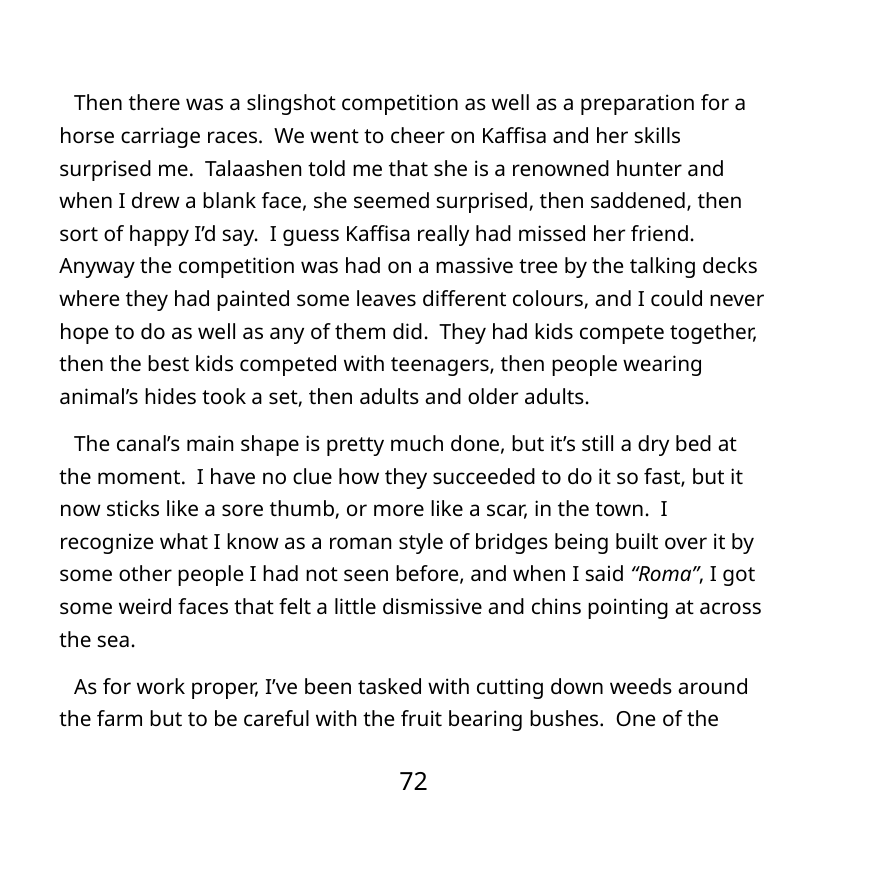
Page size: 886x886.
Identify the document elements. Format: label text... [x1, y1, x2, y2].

text Then there was a slingshot competition as well as a preparation for a horse carriage races. We went to cheer on Kaffisa and her skills surprised me. Talaashen told me that she is a renowned hunter and when I drew a blank face, she seemed surprised, then saddened, then sort of happy I’d say. I guess Kaffisa really had missed her friend. Anyway the competition was had on a massive tree by the talking decks where they had painted some leaves different colours, and I could never hope to do as well as any of them did. They had kids compete together, then the best kids competed with teenagers, then people wearing animal’s hides took a set, then adults and older adults. [59, 88, 768, 410]
text The canal’s main shape is pretty much done, but it’s still a dry bed at the moment. I have no clue how they succeeded to do it so fast, but it now sticks like a sore thumb, or more like a scar, in the town. I recognize what I know as a roman style of bridges being built over it by some other people I had not seen before, and when I said “Roma”, I got some weird faces that felt a little dismissive and chins pointing at across the sea. [59, 429, 768, 653]
text As for work proper, I’ve been tasked with cutting down weeds around the farm but to be careful with the fruit bearing bushes. One of the [59, 672, 768, 733]
